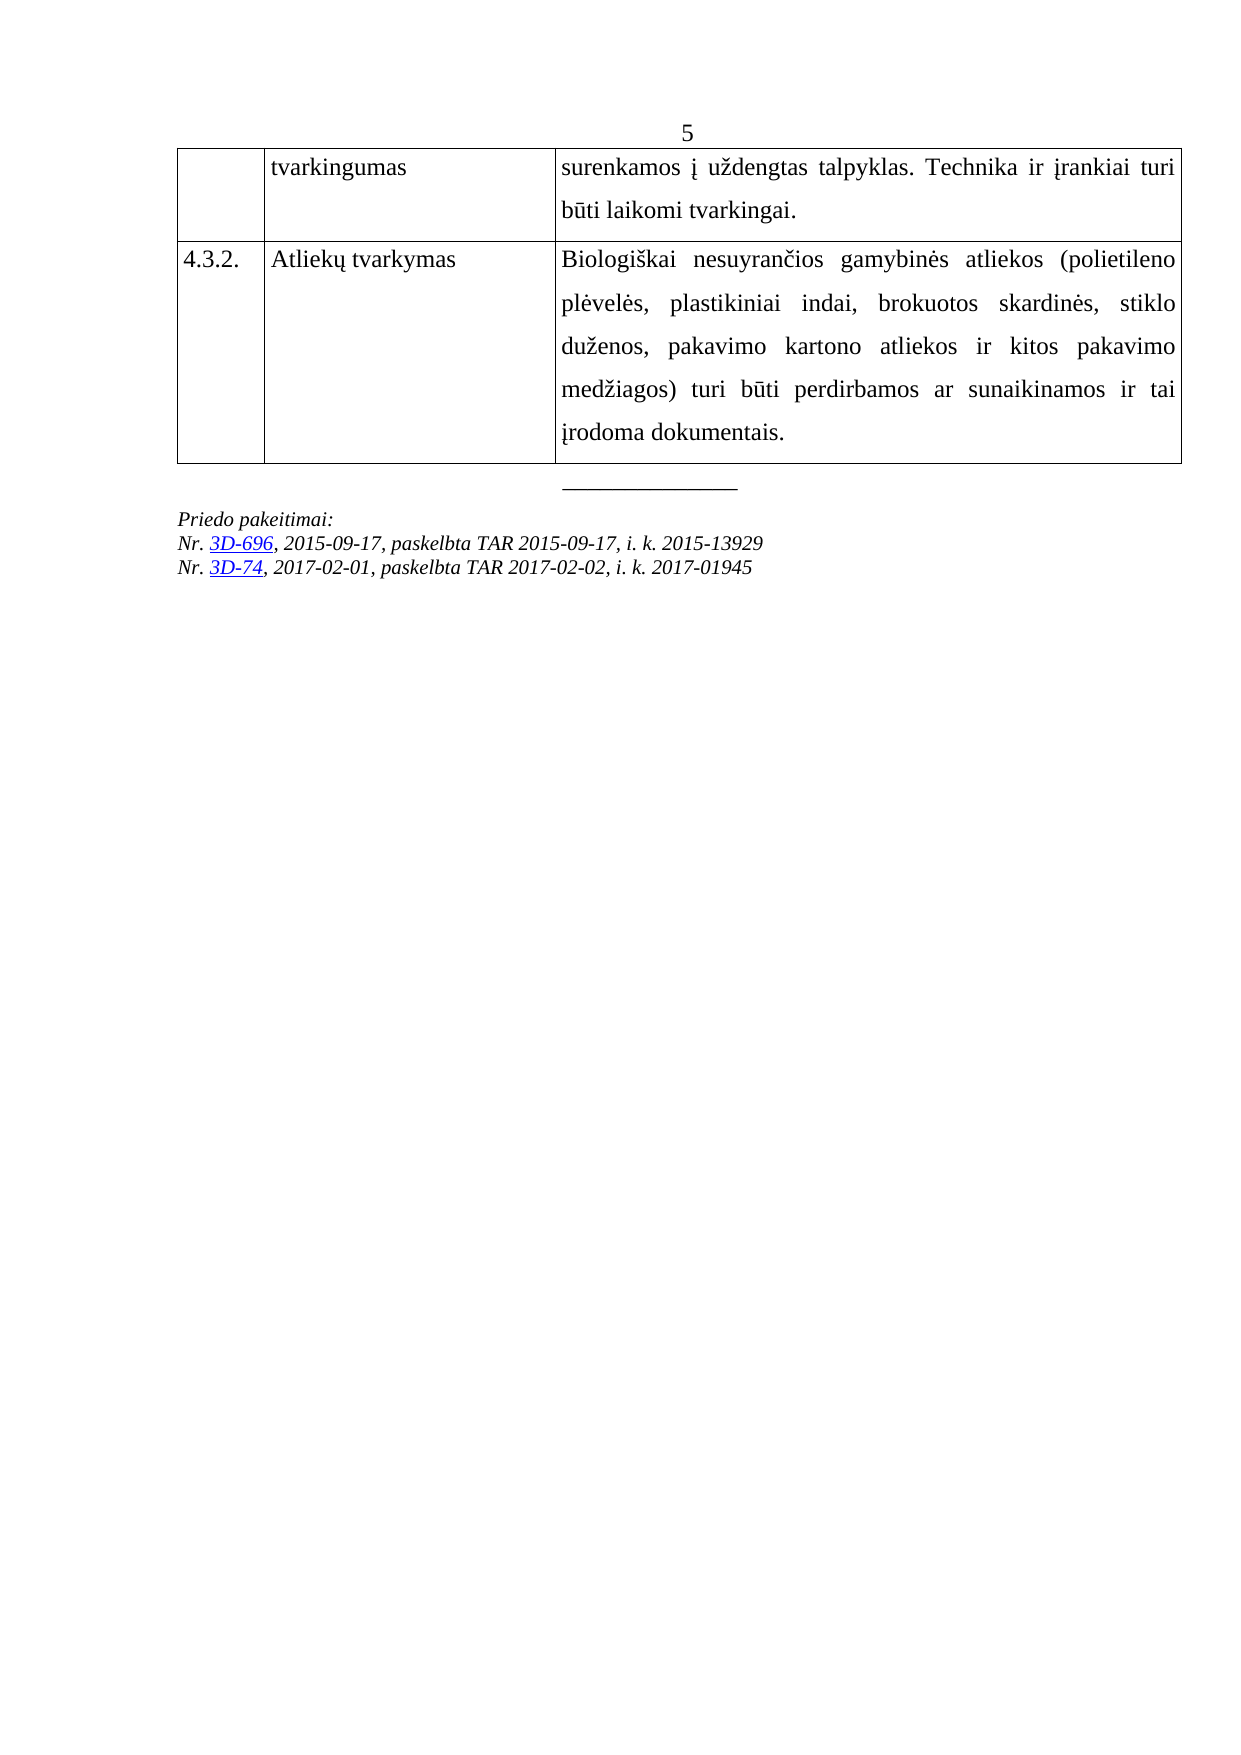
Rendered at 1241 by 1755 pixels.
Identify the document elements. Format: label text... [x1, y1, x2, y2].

table_cell [178, 149, 264, 241]
text Nr. 3D-696, 2015-09-17, paskelbta TAR 2015-09-17, i. k. 2015-13929 [177, 531, 1122, 555]
table_cell Atliekų tvarkymas [265, 242, 555, 463]
text Nr. 3D-74, 2017-02-01, paskelbta TAR 2017-02-02, i. k. 2017-01945 [177, 555, 1122, 579]
text ______________ [177, 464, 1122, 493]
table_cell surenkamos į uždengtas talpyklas. Technika ir įrankiai turi būti laikomi tvarkingai. [556, 149, 1181, 241]
text Priedo pakeitimai: [177, 507, 1122, 531]
table_cell tvarkingumas [265, 149, 555, 241]
table_cell 4.3.2. [178, 242, 264, 463]
table_cell Biologiškai nesuyrančios gamybinės atliekos (polietileno plėvelės, plastikiniai indai, brokuotos skardinės, stiklo duženos, pakavimo kartono atliekos ir kitos pakavimo medžiagos) turi būti perdirbamos ar sunaikinamos ir tai įrodoma dokumentais. [556, 242, 1181, 463]
